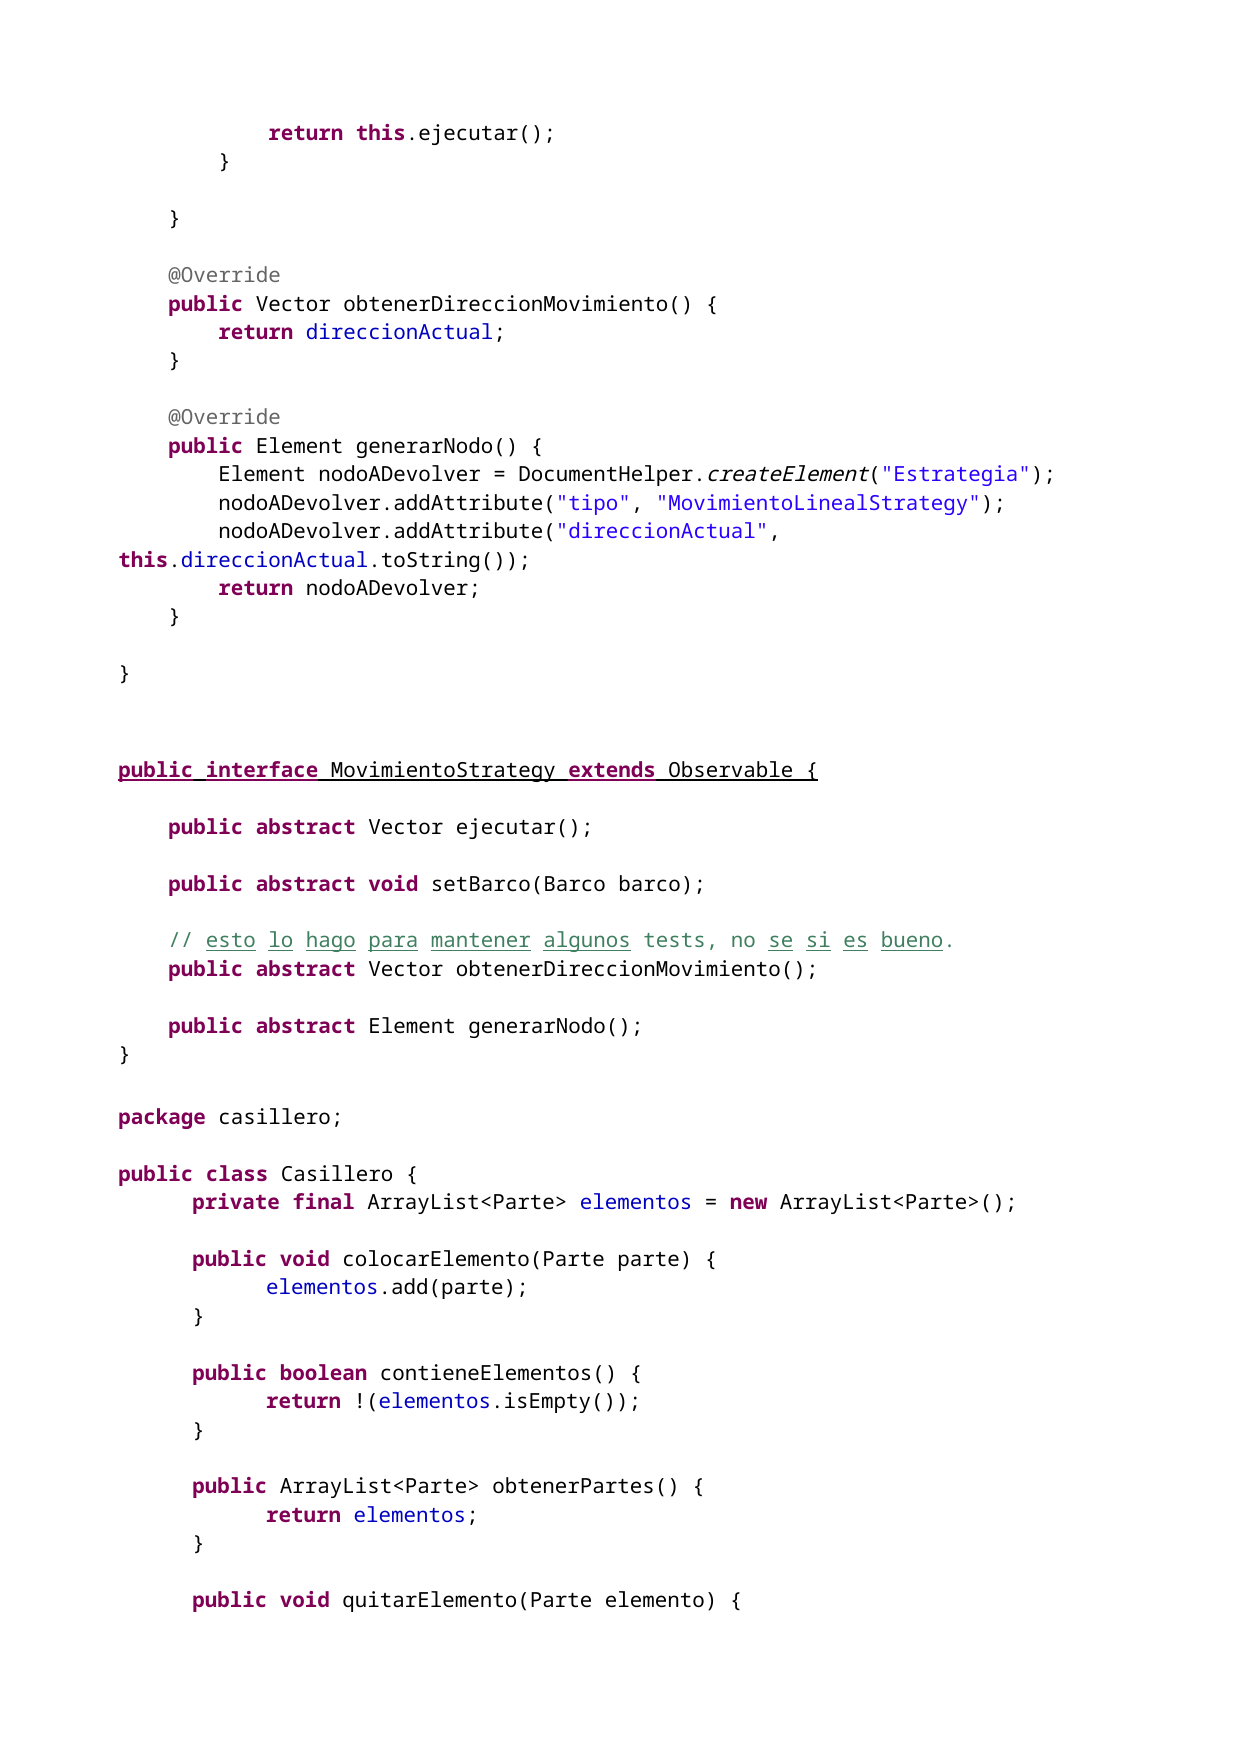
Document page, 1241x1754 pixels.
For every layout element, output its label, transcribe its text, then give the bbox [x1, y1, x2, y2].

text } [118, 1301, 1122, 1329]
text public interface MovimientoStrategy extends Observable { [118, 755, 1122, 783]
text public class Casillero { [118, 1159, 1122, 1187]
text } [118, 602, 1122, 630]
text } [118, 658, 1122, 687]
text public void quitarElemento(Parte elemento) { [118, 1585, 1122, 1614]
text } [118, 147, 1122, 175]
text } [118, 1528, 1122, 1557]
text package casillero; [118, 1102, 1122, 1130]
text public abstract Vector ejecutar(); [118, 812, 1122, 840]
text return this.ejecutar(); [118, 118, 1122, 147]
text public abstract Element generarNodo(); [118, 1011, 1122, 1039]
text // esto lo hago para mantener algunos tests, no se si es bueno. [118, 926, 1122, 954]
text public void colocarElemento(Parte parte) { [118, 1244, 1122, 1272]
text } [118, 1415, 1122, 1443]
text nodoADevolver.addAttribute("tipo", "MovimientoLinealStrategy"); [118, 488, 1122, 516]
text private final ArrayList<Parte> elementos = new ArrayList<Parte>(); [118, 1187, 1122, 1216]
text } [118, 203, 1122, 232]
text Element nodoADevolver = DocumentHelper.createElement("Estrategia"); [118, 459, 1122, 488]
text public ArrayList<Parte> obtenerPartes() { [118, 1472, 1122, 1500]
text } [118, 1039, 1122, 1068]
text public abstract void setBarco(Barco barco); [118, 869, 1122, 897]
text public Vector obtenerDireccionMovimiento() { [118, 289, 1122, 317]
text return !(elementos.isEmpty()); [118, 1386, 1122, 1415]
text return nodoADevolver; [118, 573, 1122, 602]
text nodoADevolver.addAttribute("direccionActual", this.direccionActual.toString()); [118, 516, 1122, 573]
text return direccionActual; [118, 317, 1122, 346]
text @Override [118, 260, 1122, 289]
text public abstract Vector obtenerDireccionMovimiento(); [118, 954, 1122, 982]
text public Element generarNodo() { [118, 431, 1122, 459]
text elementos.add(parte); [118, 1272, 1122, 1301]
text } [118, 346, 1122, 374]
text return elementos; [118, 1500, 1122, 1528]
text @Override [118, 402, 1122, 431]
text public boolean contieneElementos() { [118, 1358, 1122, 1386]
